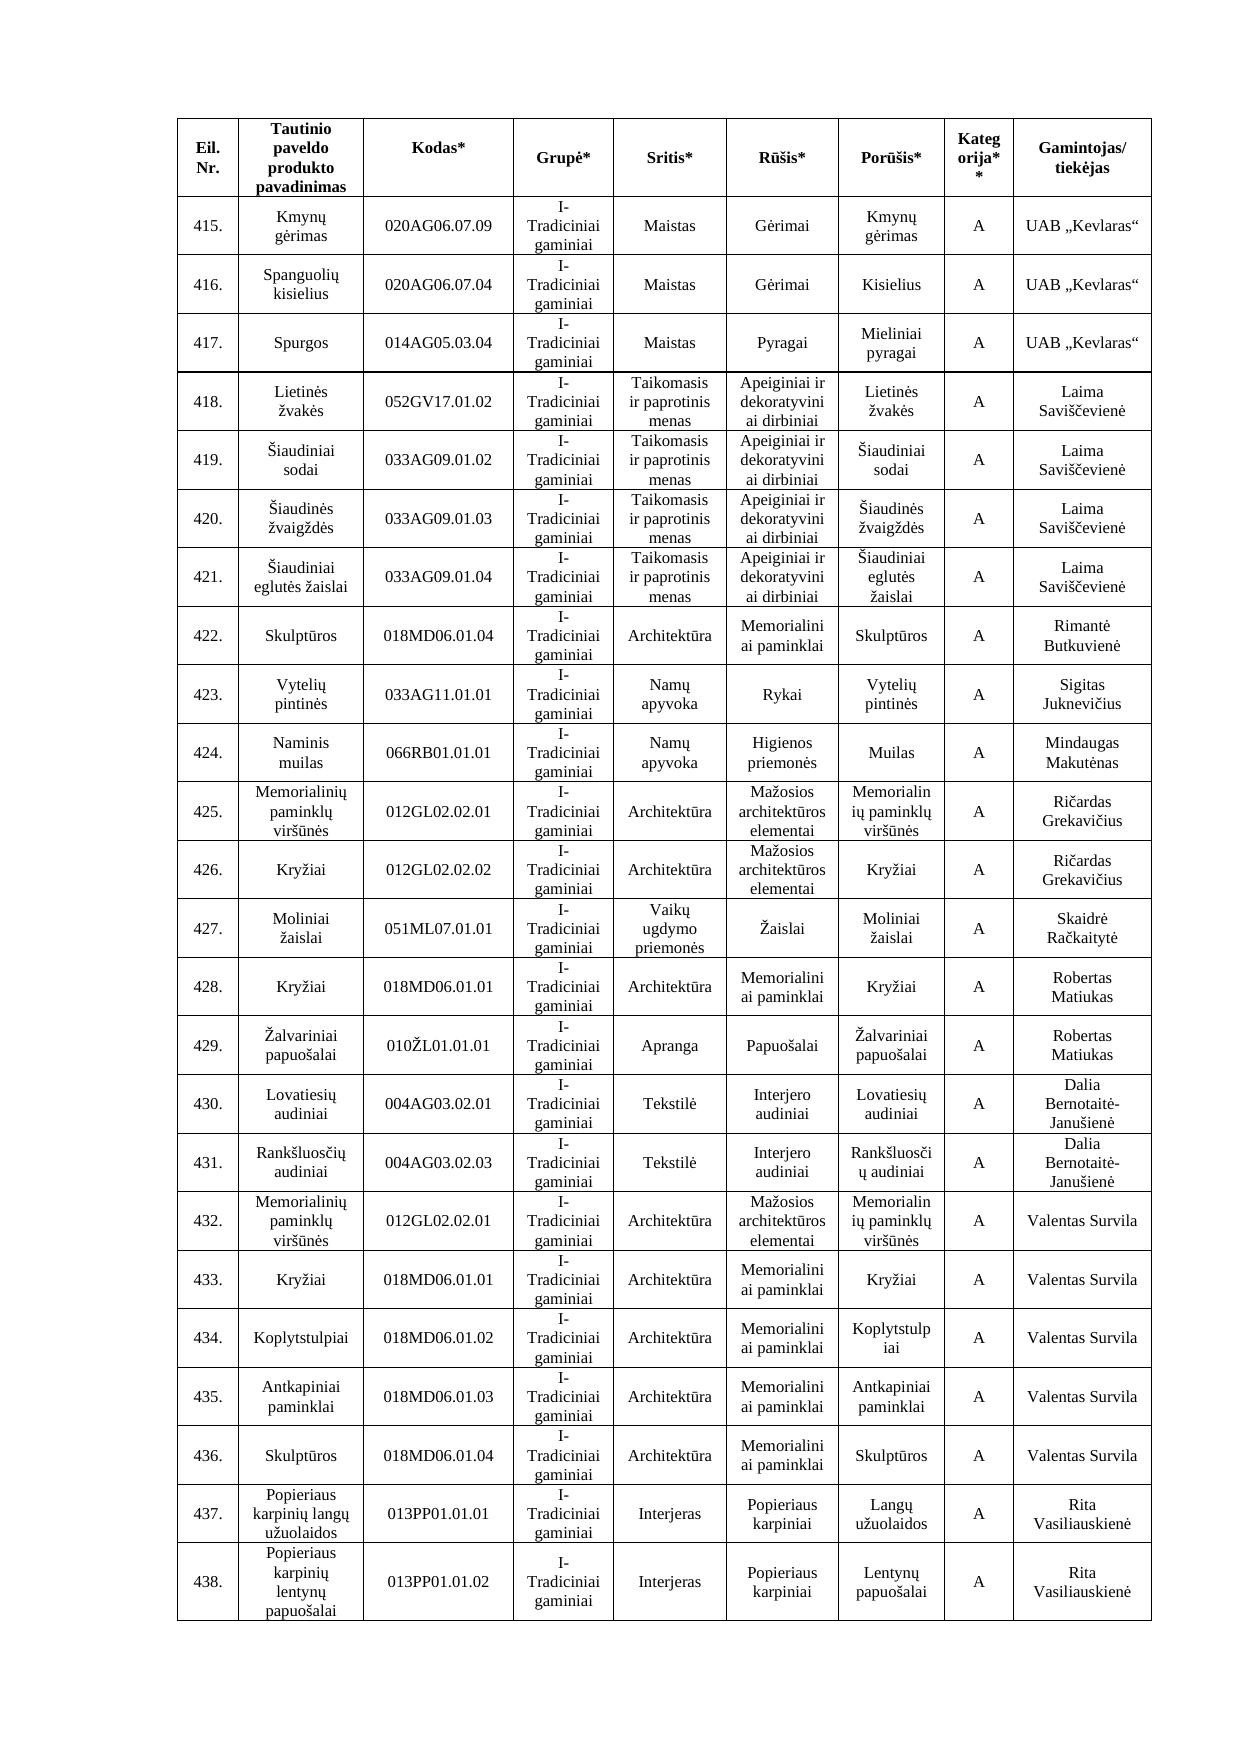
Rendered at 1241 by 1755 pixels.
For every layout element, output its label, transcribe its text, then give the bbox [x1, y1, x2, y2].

table_cell Rita Vasiliauskienė [1014, 1543, 1151, 1620]
table_cell Memorialiniai paminklai [727, 1251, 838, 1308]
table_cell Laima Saviščevienė [1014, 548, 1151, 606]
table_cell Memorialiniai paminklai [727, 1368, 838, 1425]
table_cell 012GL02.02.01 [364, 782, 513, 840]
table_cell 052GV17.01.02 [364, 373, 513, 430]
table_cell 014AG05.03.04 [364, 314, 513, 371]
table_cell Interjero audiniai [727, 1134, 838, 1191]
table_cell Šiaudiniai eglutės žaislai [839, 548, 944, 606]
table_cell I-Tradiciniai gaminiai [514, 724, 613, 781]
table_cell Interjero audiniai [727, 1075, 838, 1132]
table_cell Valentas Survila [1014, 1309, 1151, 1367]
table_cell Ričardas Grekavičius [1014, 841, 1151, 898]
table_cell I-Tradiciniai gaminiai [514, 899, 613, 957]
table_cell A [945, 373, 1013, 430]
table_cell A [945, 958, 1013, 1015]
table_cell Skulptūros [239, 1426, 363, 1484]
table_cell 066RB01.01.01 [364, 724, 513, 781]
table_cell Mažosios architektūros elementai [727, 1192, 838, 1249]
table_cell Lovatiesių audiniai [839, 1075, 944, 1132]
table_cell Architektūra [614, 1309, 726, 1367]
table_cell I-Tradiciniai gaminiai [514, 1251, 613, 1308]
table_cell Gėrimai [727, 197, 838, 254]
table_cell Moliniai žaislai [239, 899, 363, 957]
table_cell Naminis muilas [239, 724, 363, 781]
table_cell Tekstilė [614, 1134, 726, 1191]
table_cell Langų užuolaidos [839, 1485, 944, 1542]
table_cell Memorialinių paminklų viršūnės [839, 782, 944, 840]
table_cell Maistas [614, 314, 726, 371]
table_cell Maistas [614, 255, 726, 313]
table_cell 432. [178, 1192, 238, 1249]
table_cell Maistas [614, 197, 726, 254]
table_header Gamintojas/ tiekėjas [1014, 119, 1151, 196]
table_cell 013PP01.01.02 [364, 1543, 513, 1620]
table_cell Popieriaus karpiniai [727, 1485, 838, 1542]
table_cell 421. [178, 548, 238, 606]
table_header Kategorija** [945, 119, 1013, 196]
table_cell Architektūra [614, 1426, 726, 1484]
table_cell A [945, 1485, 1013, 1542]
table_cell 426. [178, 841, 238, 898]
table_cell Šiaudinės žvaigždės [839, 490, 944, 547]
table_cell Robertas Matiukas [1014, 958, 1151, 1015]
table_cell Robertas Matiukas [1014, 1016, 1151, 1074]
table_cell UAB „Kevlaras“ [1014, 314, 1151, 371]
table_cell 438. [178, 1543, 238, 1620]
table_cell 033AG09.01.04 [364, 548, 513, 606]
table_cell I-Tradiciniai gaminiai [514, 197, 613, 254]
table_cell Kryžiai [239, 841, 363, 898]
table_cell I-Tradiciniai gaminiai [514, 1309, 613, 1367]
table_cell Vaikų ugdymo priemonės [614, 899, 726, 957]
table_cell A [945, 314, 1013, 371]
table_cell A [945, 782, 1013, 840]
table_cell Šiaudiniai sodai [239, 431, 363, 488]
table_cell 020AG06.07.04 [364, 255, 513, 313]
table_cell 018MD06.01.01 [364, 1251, 513, 1308]
table_cell A [945, 724, 1013, 781]
table_cell Architektūra [614, 607, 726, 664]
table_cell 018MD06.01.03 [364, 1368, 513, 1425]
table_cell Apeiginiai ir dekoratyviniai dirbiniai [727, 373, 838, 430]
table_cell Apeiginiai ir dekoratyviniai dirbiniai [727, 490, 838, 547]
table_cell I-Tradiciniai gaminiai [514, 1192, 613, 1249]
table_cell I-Tradiciniai gaminiai [514, 373, 613, 430]
table_cell Kryžiai [239, 958, 363, 1015]
table_cell Pyragai [727, 314, 838, 371]
table_cell Laima Saviščevienė [1014, 373, 1151, 430]
table_cell A [945, 1192, 1013, 1249]
table_cell 033AG09.01.03 [364, 490, 513, 547]
table_cell Mažosios architektūros elementai [727, 782, 838, 840]
table_cell Kryžiai [839, 958, 944, 1015]
table_header Rūšis* [727, 119, 838, 196]
table_cell I-Tradiciniai gaminiai [514, 1485, 613, 1542]
table_cell 428. [178, 958, 238, 1015]
table_cell Interjeras [614, 1543, 726, 1620]
table_cell 004AG03.02.03 [364, 1134, 513, 1191]
table_header Grupė* [514, 119, 613, 196]
table_cell 018MD06.01.01 [364, 958, 513, 1015]
table_cell Žalvariniai papuošalai [839, 1016, 944, 1074]
table_cell A [945, 607, 1013, 664]
table_cell A [945, 899, 1013, 957]
table_cell 429. [178, 1016, 238, 1074]
table_cell Taikomasis ir paprotinis menas [614, 490, 726, 547]
table_header Tautinio paveldo produkto pavadinimas [239, 119, 363, 196]
table_cell Architektūra [614, 958, 726, 1015]
table_cell Žaislai [727, 899, 838, 957]
table_cell Rankšluosčių audiniai [239, 1134, 363, 1191]
table_cell Apeiginiai ir dekoratyviniai dirbiniai [727, 431, 838, 488]
table_cell Apranga [614, 1016, 726, 1074]
table_cell Memorialinių paminklų viršūnės [239, 1192, 363, 1249]
table_cell A [945, 841, 1013, 898]
table_cell 051ML07.01.01 [364, 899, 513, 957]
table_header Sritis* [614, 119, 726, 196]
table_cell Mieliniai pyragai [839, 314, 944, 371]
table_cell 419. [178, 431, 238, 488]
table_cell Taikomasis ir paprotinis menas [614, 431, 726, 488]
table_cell Gėrimai [727, 255, 838, 313]
table_cell 427. [178, 899, 238, 957]
table_header Kodas* [364, 119, 513, 196]
table_cell Architektūra [614, 1251, 726, 1308]
table_cell Rykai [727, 665, 838, 723]
table_cell Memorialiniai paminklai [727, 958, 838, 1015]
table_cell Skulptūros [239, 607, 363, 664]
table_cell Sigitas Juknevičius [1014, 665, 1151, 723]
table_cell 418. [178, 373, 238, 430]
table_cell 437. [178, 1485, 238, 1542]
table_cell Valentas Survila [1014, 1192, 1151, 1249]
table_cell 416. [178, 255, 238, 313]
table_cell 012GL02.02.02 [364, 841, 513, 898]
table_cell I-Tradiciniai gaminiai [514, 548, 613, 606]
table_cell I-Tradiciniai gaminiai [514, 607, 613, 664]
table_cell A [945, 1426, 1013, 1484]
table_cell Kryžiai [839, 841, 944, 898]
table_cell Moliniai žaislai [839, 899, 944, 957]
table_cell Rimantė Butkuvienė [1014, 607, 1151, 664]
table_cell Laima Saviščevienė [1014, 490, 1151, 547]
table_cell Mažosios architektūros elementai [727, 841, 838, 898]
table_cell A [945, 1134, 1013, 1191]
table_cell I-Tradiciniai gaminiai [514, 1368, 613, 1425]
table_cell I-Tradiciniai gaminiai [514, 665, 613, 723]
table_cell Memorialiniai paminklai [727, 607, 838, 664]
table_cell Antkapiniai paminklai [839, 1368, 944, 1425]
table_cell A [945, 490, 1013, 547]
table_cell 018MD06.01.04 [364, 1426, 513, 1484]
table_cell Tekstilė [614, 1075, 726, 1132]
table_cell 423. [178, 665, 238, 723]
table_cell Lietinės žvakės [839, 373, 944, 430]
table_cell Memorialiniai paminklai [727, 1426, 838, 1484]
table_cell A [945, 197, 1013, 254]
table_cell Papuošalai [727, 1016, 838, 1074]
table_cell 012GL02.02.01 [364, 1192, 513, 1249]
table_cell 033AG11.01.01 [364, 665, 513, 723]
table_cell Antkapiniai paminklai [239, 1368, 363, 1425]
table_cell Šiaudiniai eglutės žaislai [239, 548, 363, 606]
table_cell Valentas Survila [1014, 1368, 1151, 1425]
table_header Porūšis* [839, 119, 944, 196]
table_cell Rita Vasiliauskienė [1014, 1485, 1151, 1542]
table_cell Interjeras [614, 1485, 726, 1542]
table_cell I-Tradiciniai gaminiai [514, 958, 613, 1015]
table_cell Spurgos [239, 314, 363, 371]
table_cell Vytelių pintinės [839, 665, 944, 723]
table_cell Popieriaus karpinių langų užuolaidos [239, 1485, 363, 1542]
table_cell 018MD06.01.04 [364, 607, 513, 664]
table_cell 430. [178, 1075, 238, 1132]
table_cell 420. [178, 490, 238, 547]
table_cell Namų apyvoka [614, 665, 726, 723]
table_cell I-Tradiciniai gaminiai [514, 1426, 613, 1484]
table_cell Ričardas Grekavičius [1014, 782, 1151, 840]
table_cell Spanguolių kisielius [239, 255, 363, 313]
table_cell Memorialinių paminklų viršūnės [839, 1192, 944, 1249]
table_cell A [945, 255, 1013, 313]
table_cell Architektūra [614, 841, 726, 898]
table_cell Popieriaus karpiniai [727, 1543, 838, 1620]
table_cell Architektūra [614, 1192, 726, 1249]
table_cell 424. [178, 724, 238, 781]
table_cell Kryžiai [839, 1251, 944, 1308]
table_cell I-Tradiciniai gaminiai [514, 841, 613, 898]
table_cell 431. [178, 1134, 238, 1191]
table_cell 433. [178, 1251, 238, 1308]
table_cell 013PP01.01.01 [364, 1485, 513, 1542]
table_cell A [945, 665, 1013, 723]
table_cell Taikomasis ir paprotinis menas [614, 548, 726, 606]
table_cell 435. [178, 1368, 238, 1425]
table_cell Vytelių pintinės [239, 665, 363, 723]
table_cell I-Tradiciniai gaminiai [514, 255, 613, 313]
table_cell Koplytstulpiai [239, 1309, 363, 1367]
table_cell I-Tradiciniai gaminiai [514, 490, 613, 547]
table_cell I-Tradiciniai gaminiai [514, 314, 613, 371]
table_cell Kisielius [839, 255, 944, 313]
table_cell UAB „Kevlaras“ [1014, 197, 1151, 254]
table_cell UAB „Kevlaras“ [1014, 255, 1151, 313]
table_cell A [945, 1309, 1013, 1367]
table_cell Šiaudinės žvaigždės [239, 490, 363, 547]
table_cell Koplytstulpiai [839, 1309, 944, 1367]
table_cell 020AG06.07.09 [364, 197, 513, 254]
table_cell A [945, 1075, 1013, 1132]
table_cell Popieriaus karpinių lentynų papuošalai [239, 1543, 363, 1620]
table_cell I-Tradiciniai gaminiai [514, 782, 613, 840]
table_cell 422. [178, 607, 238, 664]
table_cell Memorialiniai paminklai [727, 1309, 838, 1367]
table_cell 018MD06.01.02 [364, 1309, 513, 1367]
table_cell 033AG09.01.02 [364, 431, 513, 488]
table_cell Lietinės žvakės [239, 373, 363, 430]
table_cell Rankšluosčių audiniai [839, 1134, 944, 1191]
table_cell 417. [178, 314, 238, 371]
table_cell Apeiginiai ir dekoratyviniai dirbiniai [727, 548, 838, 606]
table_cell 425. [178, 782, 238, 840]
table_cell Valentas Survila [1014, 1251, 1151, 1308]
table_cell Namų apyvoka [614, 724, 726, 781]
table_cell Skaidrė Račkaitytė [1014, 899, 1151, 957]
table_cell Kmynų gėrimas [239, 197, 363, 254]
table_cell Lovatiesių audiniai [239, 1075, 363, 1132]
table_cell I-Tradiciniai gaminiai [514, 431, 613, 488]
table_cell 434. [178, 1309, 238, 1367]
table_cell 415. [178, 197, 238, 254]
table_cell Memorialinių paminklų viršūnės [239, 782, 363, 840]
table_cell Valentas Survila [1014, 1426, 1151, 1484]
table_cell Kryžiai [239, 1251, 363, 1308]
table_cell 436. [178, 1426, 238, 1484]
table_cell Higienos priemonės [727, 724, 838, 781]
table_cell A [945, 548, 1013, 606]
table_cell Lentynų papuošalai [839, 1543, 944, 1620]
table_cell I-Tradiciniai gaminiai [514, 1016, 613, 1074]
table_cell I-Tradiciniai gaminiai [514, 1075, 613, 1132]
table_cell A [945, 1368, 1013, 1425]
table_cell Šiaudiniai sodai [839, 431, 944, 488]
table_cell Mindaugas Makutėnas [1014, 724, 1151, 781]
table_cell 010ŽL01.01.01 [364, 1016, 513, 1074]
table_cell 004AG03.02.01 [364, 1075, 513, 1132]
table_cell Skulptūros [839, 607, 944, 664]
table_cell A [945, 1543, 1013, 1620]
table_cell A [945, 1251, 1013, 1308]
table_cell A [945, 431, 1013, 488]
table_cell Kmynų gėrimas [839, 197, 944, 254]
table_cell I-Tradiciniai gaminiai [514, 1543, 613, 1620]
table_cell Architektūra [614, 1368, 726, 1425]
table_cell Dalia Bernotaitė-Janušienė [1014, 1134, 1151, 1191]
table_cell Skulptūros [839, 1426, 944, 1484]
table_cell Architektūra [614, 782, 726, 840]
table_cell Dalia Bernotaitė-Janušienė [1014, 1075, 1151, 1132]
table_cell A [945, 1016, 1013, 1074]
table_cell Muilas [839, 724, 944, 781]
table_header Eil. Nr. [178, 119, 238, 196]
table_cell I-Tradiciniai gaminiai [514, 1134, 613, 1191]
table_cell Laima Saviščevienė [1014, 431, 1151, 488]
table_cell Žalvariniai papuošalai [239, 1016, 363, 1074]
table_cell Taikomasis ir paprotinis menas [614, 373, 726, 430]
